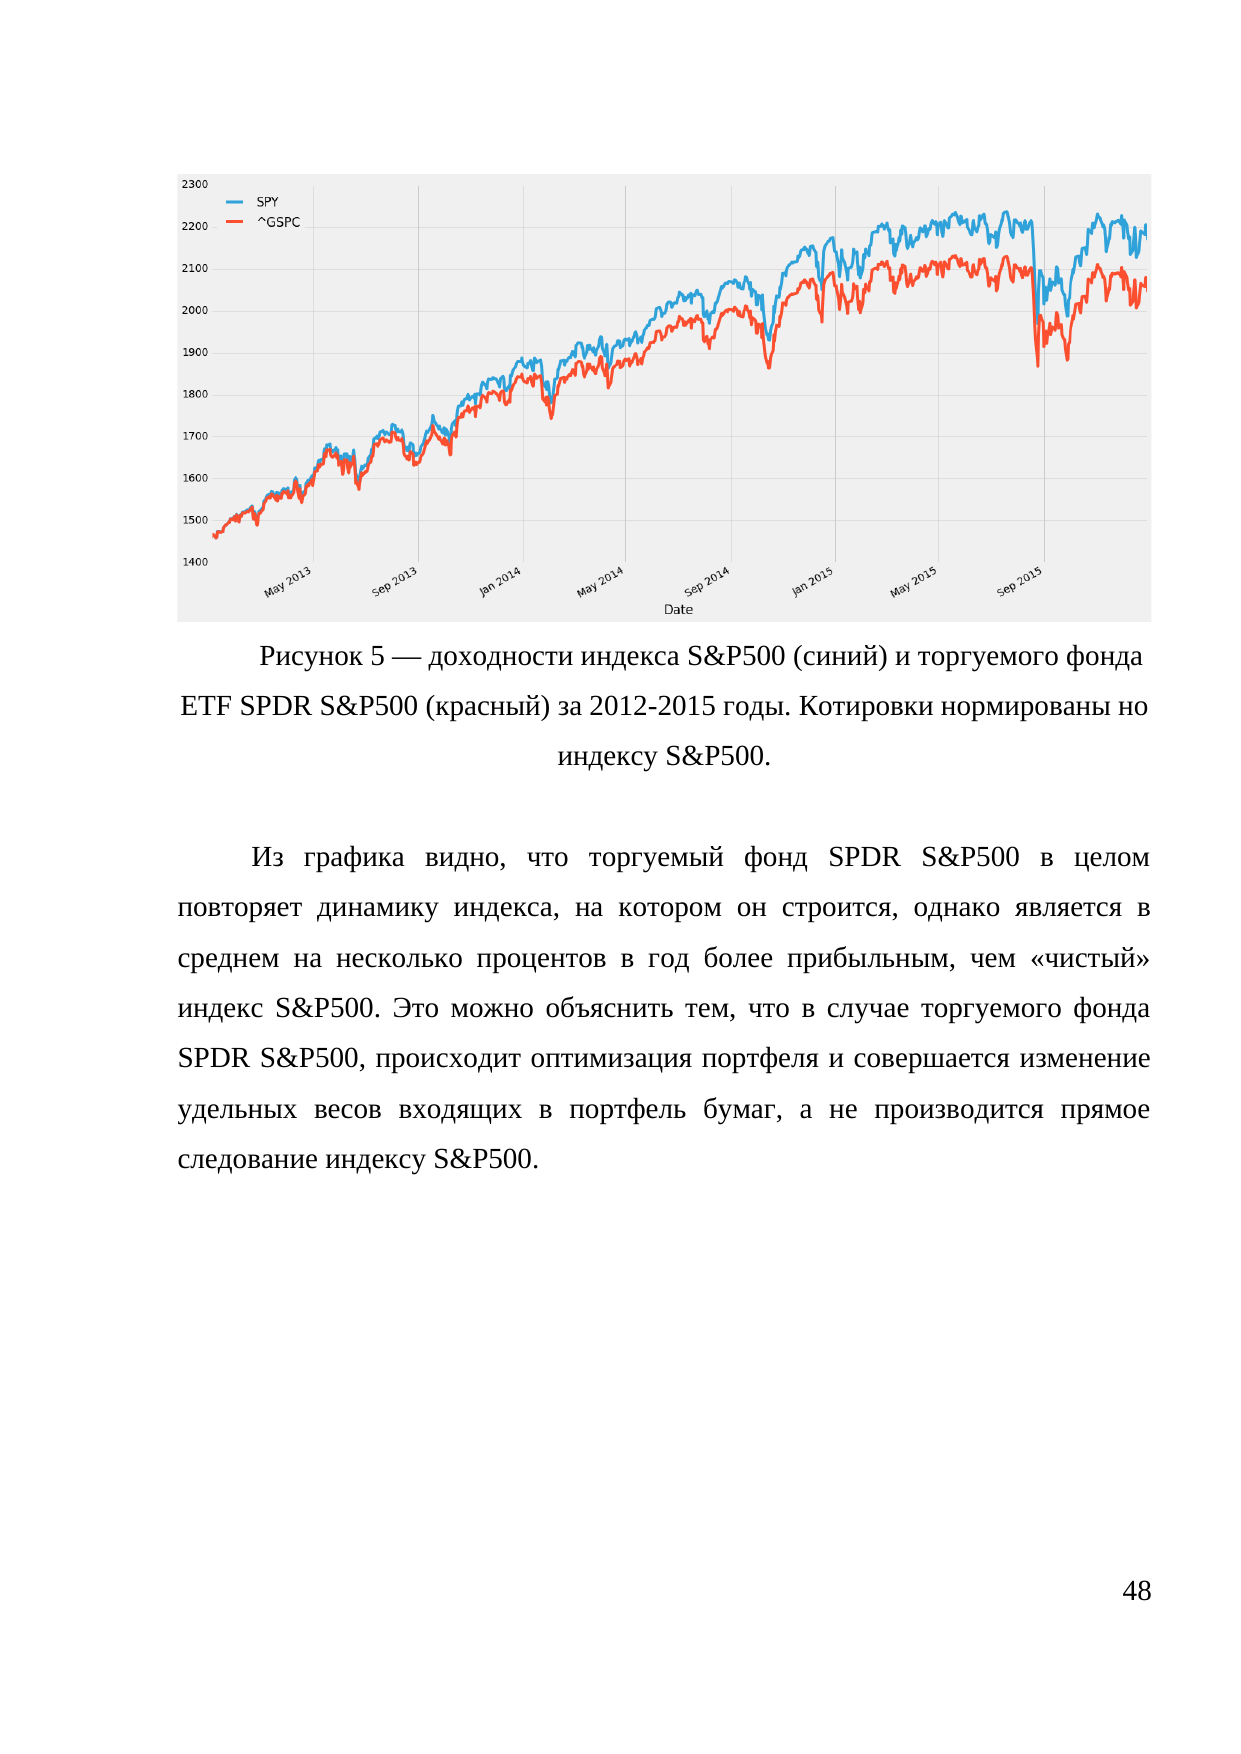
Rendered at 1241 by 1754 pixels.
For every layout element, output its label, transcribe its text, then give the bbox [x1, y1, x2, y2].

text Рисунок 5 — доходности индекса S&P500 (синий) и торгуемого фонда ETF SPDR S&P500 (красный) за 2012-2015 годы. Котировки нормированы но индексу S&P500. [177, 638, 1152, 772]
picture [177, 174, 1152, 622]
text Из графика видно, что торгуемый фонд SPDR S&P500 в целом повторяет динамику индекса, на котором он строится, однако является в среднем на несколько процентов в год более прибыльным, чем «чистый» индекс S&P500. Это можно объяснить тем, что в случае торгуемого фонда SPDR S&P500, происходит оптимизация портфеля и совершается изменение удельных весов входящих в портфель бумаг, а не производится прямое следование индексу S&P500. [177, 839, 1152, 1174]
